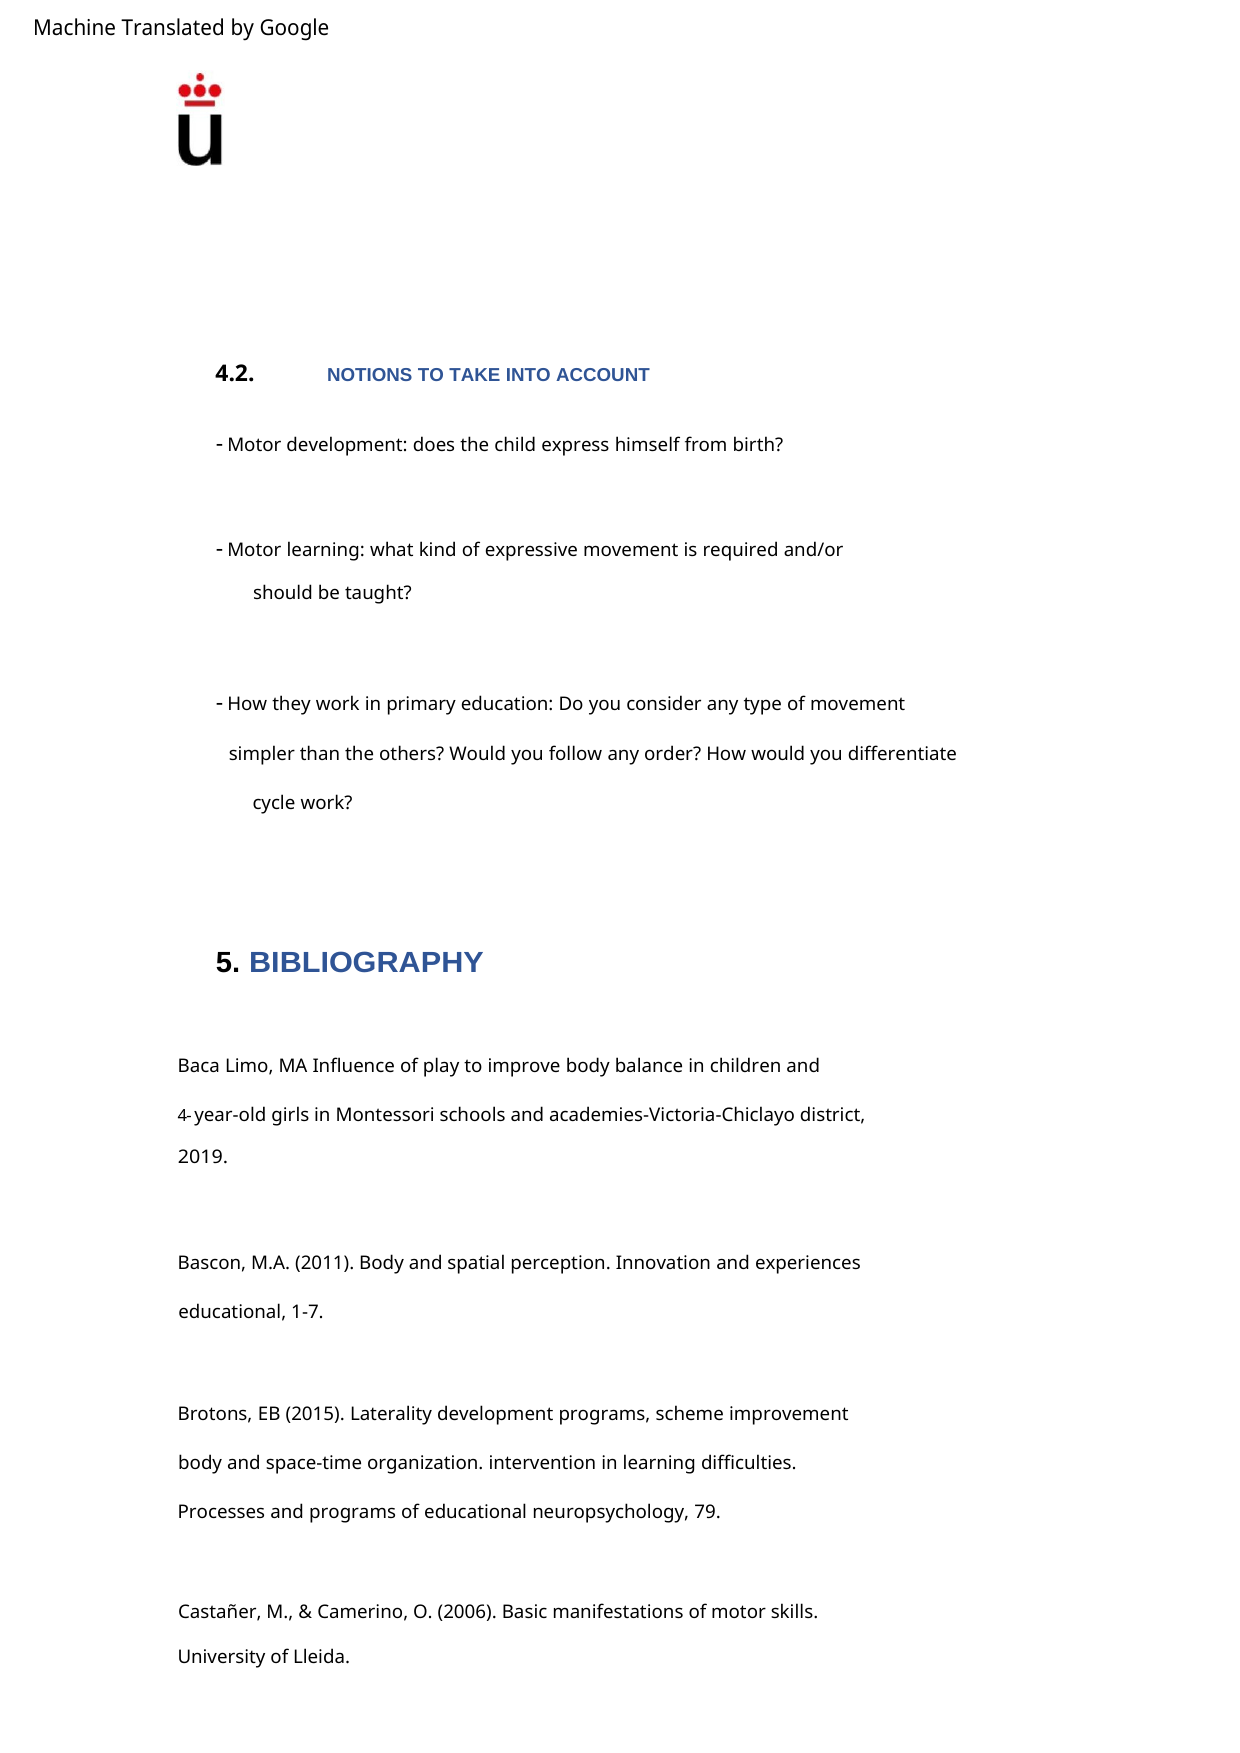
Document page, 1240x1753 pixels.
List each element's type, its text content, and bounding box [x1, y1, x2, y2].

text cycle work? [252, 789, 1162, 815]
list Motor learning: what kind of expressive movement is required and/or [216, 532, 1162, 563]
text Bascon, M.A. (2011). Body and spatial perception. Innovation and experiences educational, 1-7. [177, 1250, 907, 1324]
text Processes and programs of educational neuropsychology, 79. [177, 1498, 1162, 1523]
text Castañer, M., & Camerino, O. (2006). Basic manifestations of motor skills. University of Lleida. [177, 1598, 866, 1669]
list year-old girls in Montessori schools and academies-Victoria-Chiclayo district, [177, 1102, 1162, 1127]
list How they work in primary education: Do you consider any type of movement [216, 686, 1162, 717]
text body and space-time organization. intervention in learning difficulties. [178, 1449, 1162, 1475]
text should be taught? [253, 580, 1162, 605]
list BIBLIOGRAPHY [216, 945, 1162, 978]
text simpler than the others? Would you follow any order? How would you differentiate [141, 740, 1044, 766]
text Brotons, EB (2015). Laterality development programs, scheme improvement [177, 1400, 1162, 1425]
text Baca Limo, MA Influence of play to improve body balance in children and [177, 1053, 1162, 1078]
list NOTIONS TO TAKE INTO ACCOUNT [215, 357, 1162, 388]
text 2019. [178, 1144, 1162, 1169]
list Motor development: does the child express himself from birth? [216, 427, 1162, 458]
